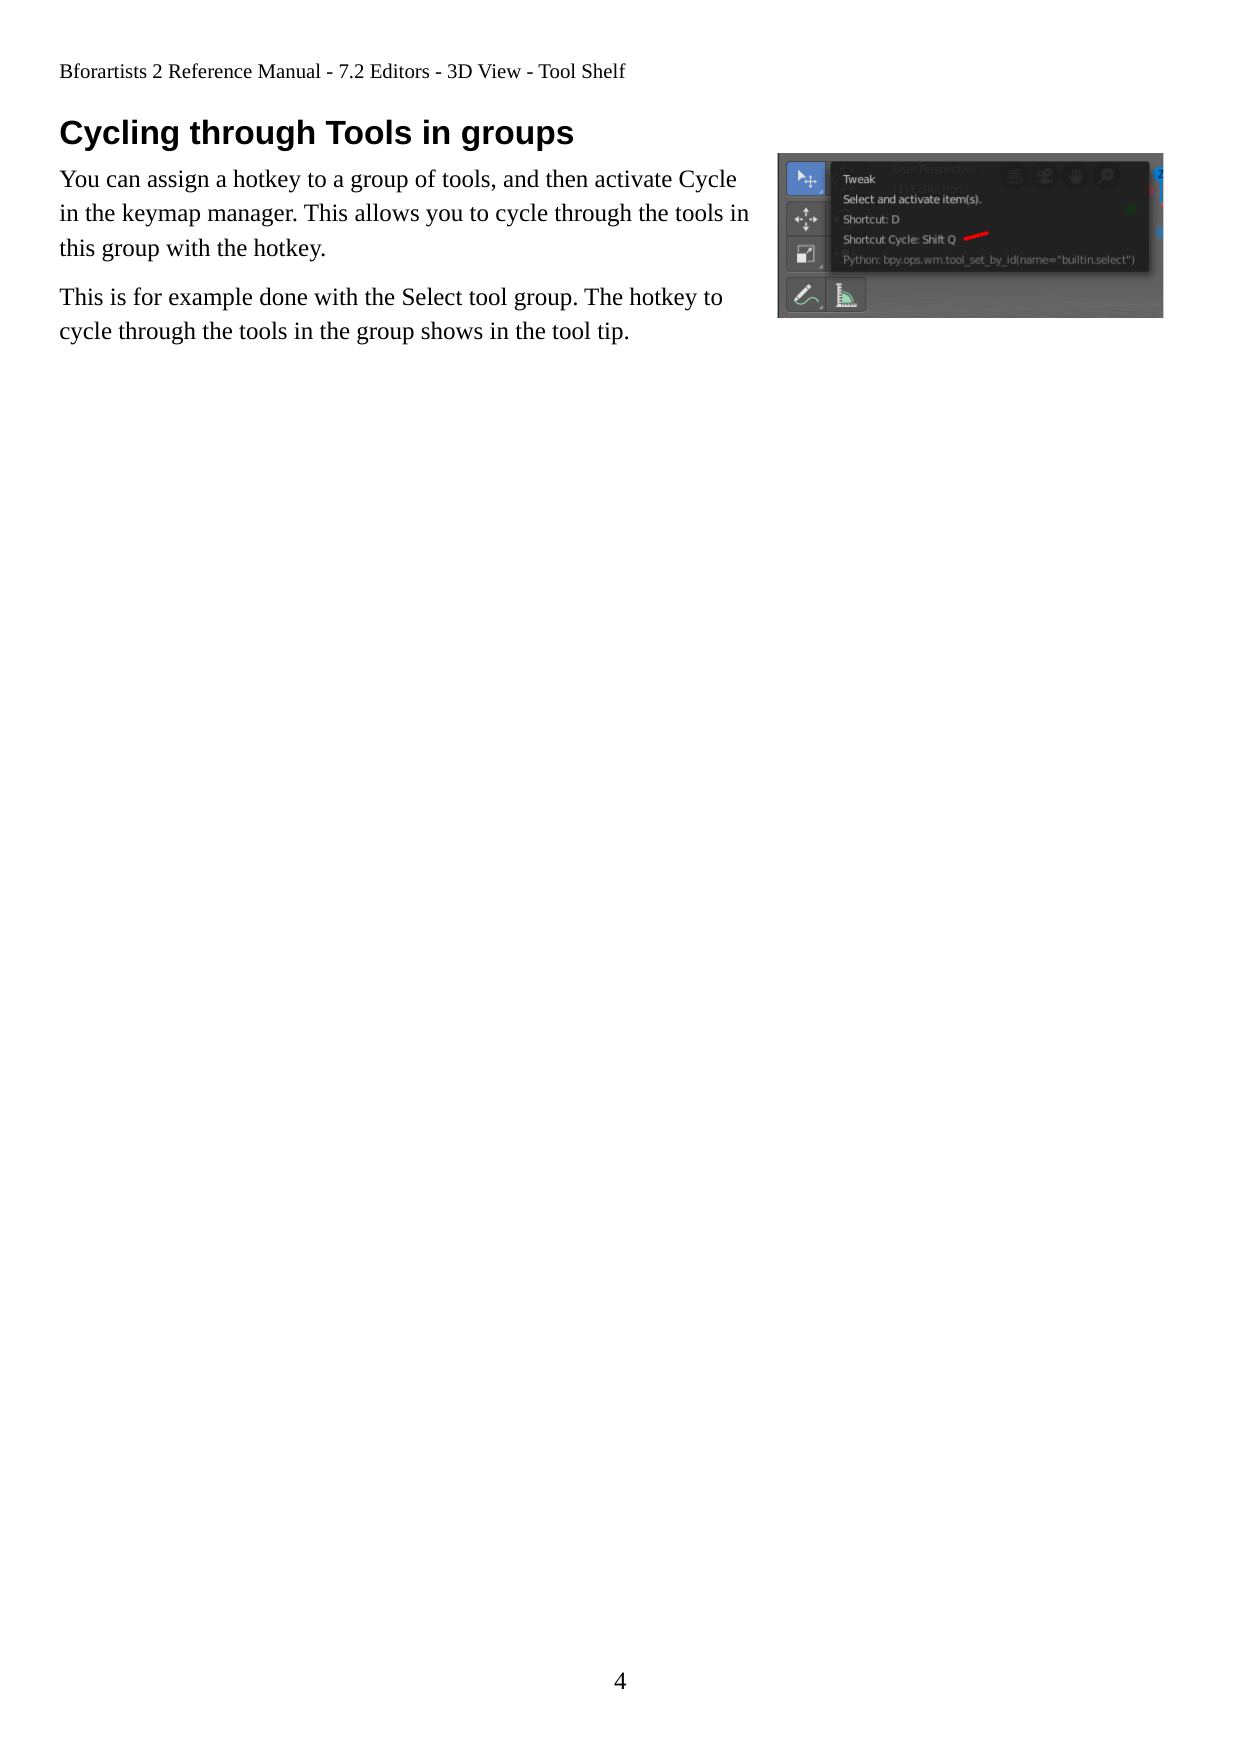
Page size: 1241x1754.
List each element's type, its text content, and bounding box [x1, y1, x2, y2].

text This is for example done with the Select tool group. The hotkey to cycle through the tools in the group shows in the tool tip. [59, 282, 1181, 345]
subtitle Cycling through Tools in groups [59, 113, 1181, 151]
text You can assign a hotkey to a group of tools, and then activate Cycle in the keymap manager. This allows you to cycle through the tools in this group with the hotkey. [59, 164, 777, 261]
picture [777, 153, 1164, 318]
